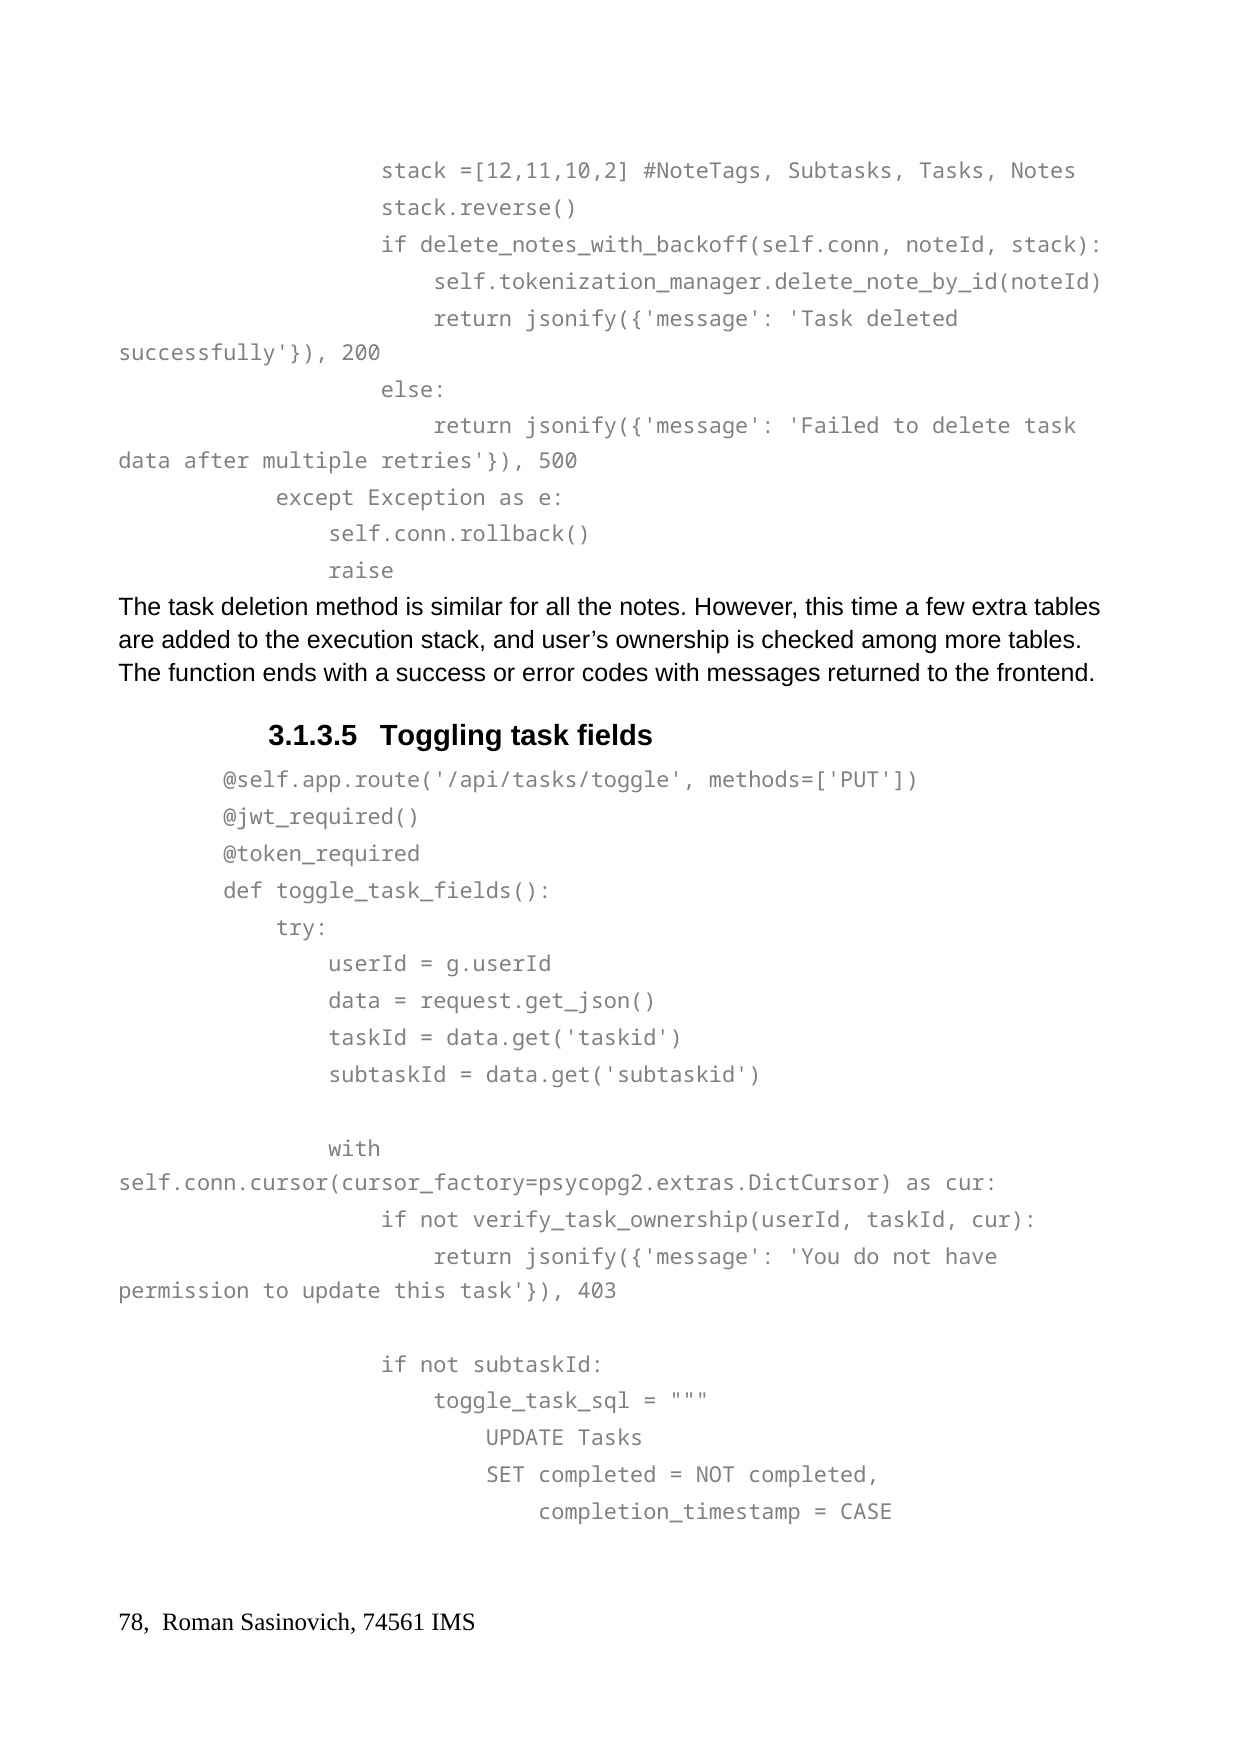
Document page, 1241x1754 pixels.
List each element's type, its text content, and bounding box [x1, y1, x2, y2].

text toggle_task_sql = """ [118, 1386, 1122, 1415]
text completion_timestamp = CASE [118, 1496, 1122, 1526]
text try: [118, 912, 1122, 941]
text UPDATE Tasks [118, 1422, 1122, 1452]
text raise [118, 555, 1122, 585]
text The task deletion method is similar for all the notes. However, this time a few extra tables are added to the execution stack, and user’s ownership is checked among more tables. The function ends with a success or error codes with messages returned to the frontend. [118, 592, 1122, 687]
text if not verify_task_ownership(userId, taskId, cur): [118, 1204, 1122, 1234]
text if delete_notes_with_backoff(self.conn, noteId, stack): [118, 229, 1122, 258]
text SET completed = NOT completed, [118, 1459, 1122, 1489]
text except Exception as e: [118, 481, 1122, 511]
text subtaskId = data.get('subtaskid') [118, 1059, 1122, 1089]
text self.tokenization_manager.delete_note_by_id(noteId) [118, 266, 1122, 295]
text return jsonify({'message': 'Task deleted successfully'}), 200 [118, 302, 1122, 366]
text @self.app.route('/api/tasks/toggle', methods=['PUT']) [118, 764, 1122, 794]
text return jsonify({'message': 'Failed to delete task data after multiple retries'}), 500 [118, 410, 1122, 474]
text @jwt_required() [118, 801, 1122, 831]
text @token_required [118, 838, 1122, 868]
text userId = g.userId [118, 948, 1122, 978]
text def toggle_task_fields(): [118, 875, 1122, 904]
text stack =[12,11,10,2] #NoteTags, Subtasks, Tasks, Notes [118, 155, 1122, 185]
text self.conn.rollback() [118, 518, 1122, 548]
text return jsonify({'message': 'You do not have permission to update this task'}), 403 [118, 1241, 1122, 1305]
text else: [118, 373, 1122, 403]
subtitle Toggling task fields [268, 718, 1122, 752]
text taskId = data.get('taskid') [118, 1022, 1122, 1052]
text if not subtaskId: [118, 1349, 1122, 1378]
text stack.reverse() [118, 192, 1122, 222]
text data = request.get_json() [118, 985, 1122, 1015]
text with self.conn.cursor(cursor_factory=psycopg2.extras.DictCursor) as cur: [118, 1133, 1122, 1197]
